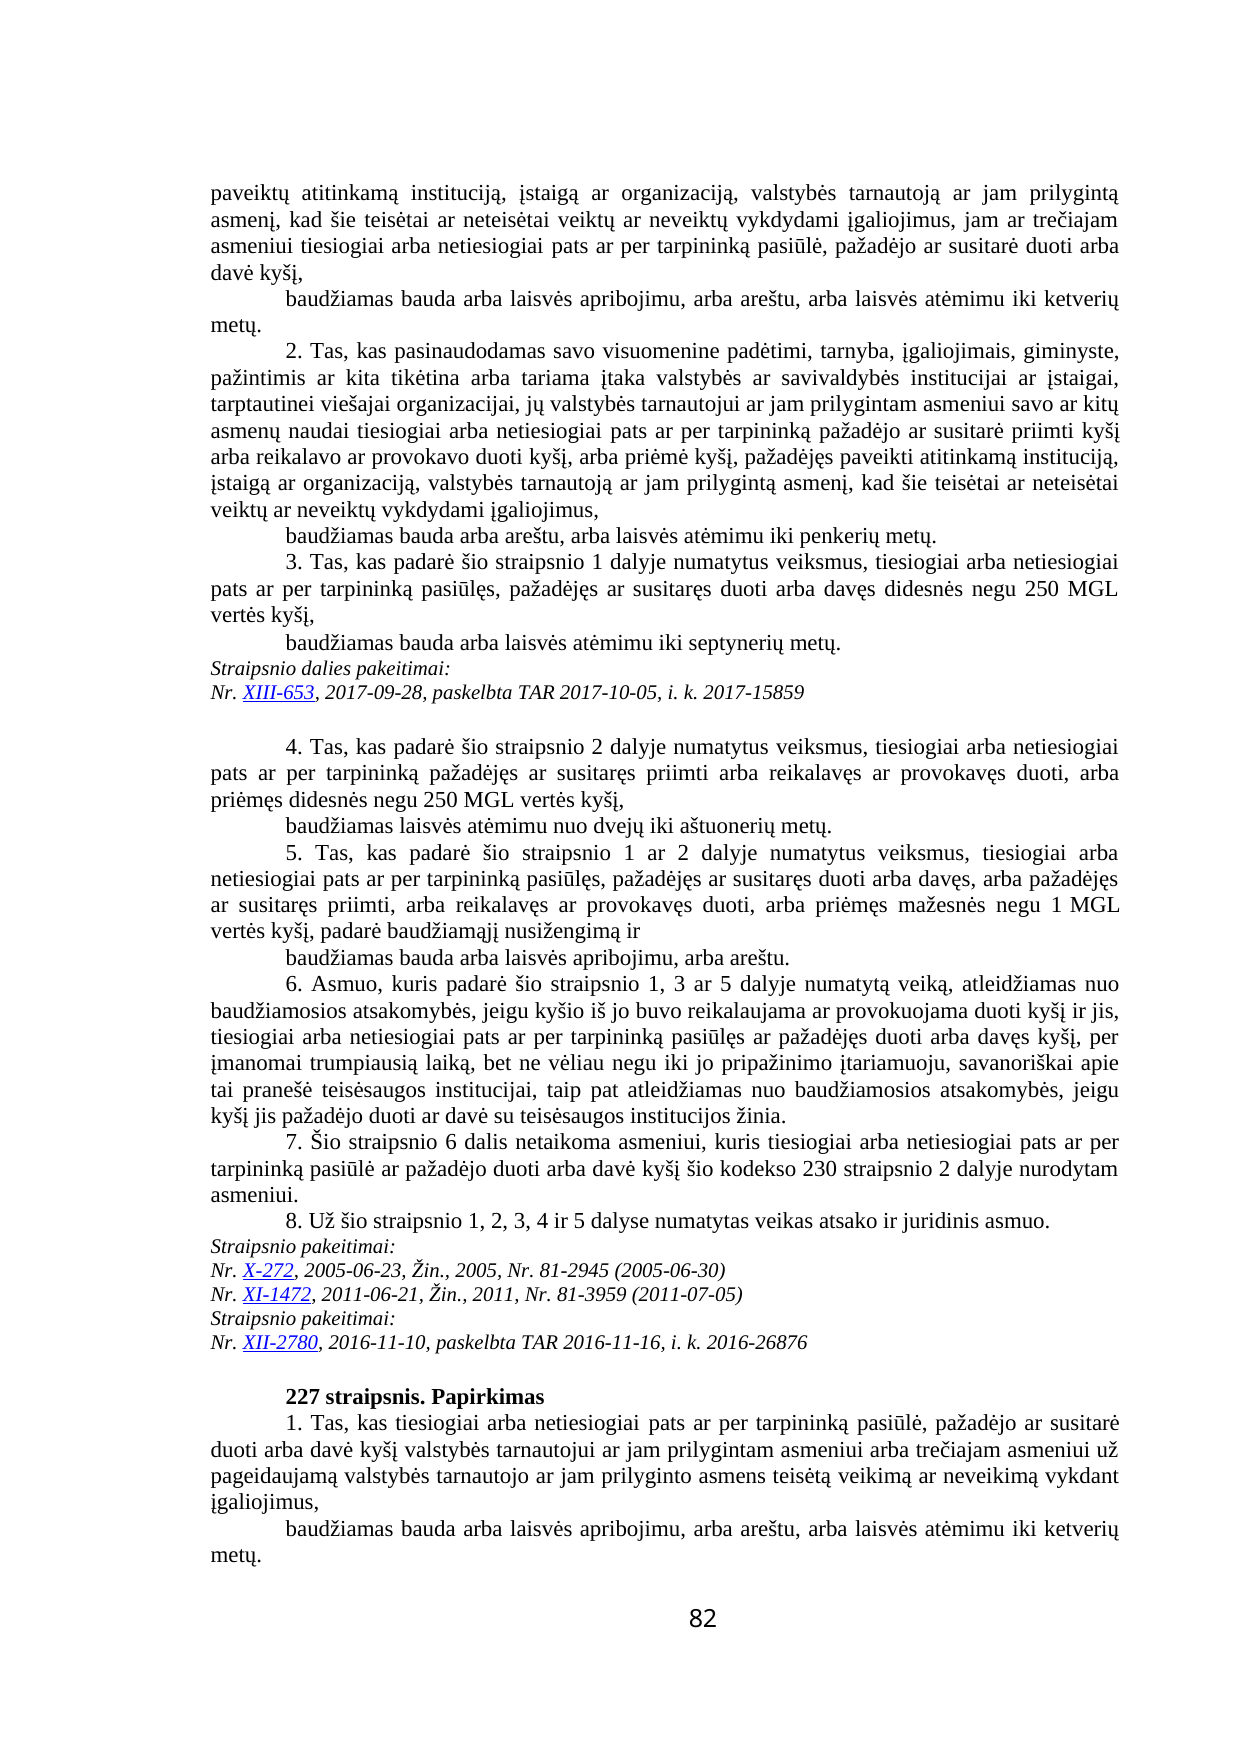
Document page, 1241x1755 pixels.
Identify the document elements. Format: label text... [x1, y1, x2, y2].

text baudžiamas bauda arba laisvės atėmimu iki septynerių metų. [210, 627, 1120, 656]
text 3. Tas, kas padarė šio straipsnio 1 dalyje numatytus veiksmus, tiesiogiai arba netiesiogiai pats ar per tarpininką pasiūlęs, pažadėjęs ar susitaręs duoti arba davęs didesnės negu 250 MGL vertės kyšį, [210, 548, 1120, 627]
text 227 straipsnis. Papirkimas [210, 1383, 1120, 1409]
text baudžiamas laisvės atėmimu nuo dvejų iki aštuonerių metų. [210, 812, 1120, 838]
text 7. Šio straipsnio 6 dalis netaikoma asmeniui, kuris tiesiogiai arba netiesiogiai pats ar per tarpininką pasiūlė ar pažadėjo duoti arba davė kyšį šio kodekso 230 straipsnio 2 dalyje nurodytam asmeniui. [210, 1128, 1120, 1207]
text paveiktų atitinkamą instituciją, įstaigą ar organizaciją, valstybės tarnautoją ar jam prilygintą asmenį, kad šie teisėtai ar neteisėtai veiktų ar neveiktų vykdydami įgaliojimus, jam ar trečiajam asmeniui tiesiogiai arba netiesiogiai pats ar per tarpininką pasiūlė, pažadėjo ar susitarė duoti arba davė kyšį, [210, 179, 1120, 285]
text Straipsnio dalies pakeitimai: [210, 656, 1120, 680]
text 5. Tas, kas padarė šio straipsnio 1 ar 2 dalyje numatytus veiksmus, tiesiogiai arba netiesiogiai pats ar per tarpininką pasiūlęs, pažadėjęs ar susitaręs duoti arba davęs, arba pažadėjęs ar susitaręs priimti, arba reikalavęs ar provokavęs duoti, arba priėmęs mažesnės negu 1 MGL vertės kyšį, padarė baudžiamąjį nusižengimą ir [210, 838, 1120, 944]
text baudžiamas bauda arba laisvės apribojimu, arba areštu, arba laisvės atėmimu iki ketverių metų. [210, 285, 1120, 338]
text Nr. XIII-653, 2017-09-28, paskelbta TAR 2017-10-05, i. k. 2017-15859 [210, 680, 1120, 704]
text Nr. X-272, 2005-06-23, Žin., 2005, Nr. 81-2945 (2005-06-30) [210, 1258, 1120, 1282]
text Nr. XI-1472, 2011-06-21, Žin., 2011, Nr. 81-3959 (2011-07-05) [210, 1282, 1120, 1306]
text 8. Už šio straipsnio 1, 2, 3, 4 ir 5 dalyse numatytas veikas atsako ir juridinis asmuo. [210, 1207, 1120, 1234]
text 6. Asmuo, kuris padarė šio straipsnio 1, 3 ar 5 dalyje numatytą veiką, atleidžiamas nuo baudžiamosios atsakomybės, jeigu kyšio iš jo buvo reikalaujama ar provokuojama duoti kyšį ir jis, tiesiogiai arba netiesiogiai pats ar per tarpininką pasiūlęs ar pažadėjęs duoti arba davęs kyšį, per įmanomai trumpiausią laiką, bet ne vėliau negu iki jo pripažinimo įtariamuoju, savanoriškai apie tai pranešė teisėsaugos institucijai, taip pat atleidžiamas nuo baudžiamosios atsakomybės, jeigu kyšį jis pažadėjo duoti ar davė su teisėsaugos institucijos žinia. [210, 970, 1120, 1128]
text Straipsnio pakeitimai: [210, 1234, 1120, 1258]
text baudžiamas bauda arba laisvės apribojimu, arba areštu, arba laisvės atėmimu iki ketverių metų. [210, 1515, 1120, 1567]
text 1. Tas, kas tiesiogiai arba netiesiogiai pats ar per tarpininką pasiūlė, pažadėjo ar susitarė duoti arba davė kyšį valstybės tarnautojui ar jam prilygintam asmeniui arba trečiajam asmeniui už pageidaujamą valstybės tarnautojo ar jam prilyginto asmens teisėtą veikimą ar neveikimą vykdant įgaliojimus, [210, 1409, 1120, 1515]
text 2. Tas, kas pasinaudodamas savo visuomenine padėtimi, tarnyba, įgaliojimais, giminyste, pažintimis ar kita tikėtina arba tariama įtaka valstybės ar savivaldybės institucijai ar įstaigai, tarptautinei viešajai organizacijai, jų valstybės tarnautojui ar jam prilygintam asmeniui savo ar kitų asmenų naudai tiesiogiai arba netiesiogiai pats ar per tarpininką pažadėjo ar susitarė priimti kyšį arba reikalavo ar provokavo duoti kyšį, arba priėmė kyšį, pažadėjęs paveikti atitinkamą instituciją, įstaigą ar organizaciją, valstybės tarnautoją ar jam prilygintą asmenį, kad šie teisėtai ar neteisėtai veiktų ar neveiktų vykdydami įgaliojimus, [210, 338, 1120, 522]
text baudžiamas bauda arba laisvės apribojimu, arba areštu. [210, 944, 1120, 970]
text 4. Tas, kas padarė šio straipsnio 2 dalyje numatytus veiksmus, tiesiogiai arba netiesiogiai pats ar per tarpininką pažadėjęs ar susitaręs priimti arba reikalavęs ar provokavęs duoti, arba priėmęs didesnės negu 250 MGL vertės kyšį, [210, 733, 1120, 812]
text baudžiamas bauda arba areštu, arba laisvės atėmimu iki penkerių metų. [210, 522, 1120, 548]
text Nr. XII-2780, 2016-11-10, paskelbta TAR 2016-11-16, i. k. 2016-26876 [210, 1330, 1120, 1354]
text Straipsnio pakeitimai: [210, 1306, 1120, 1330]
